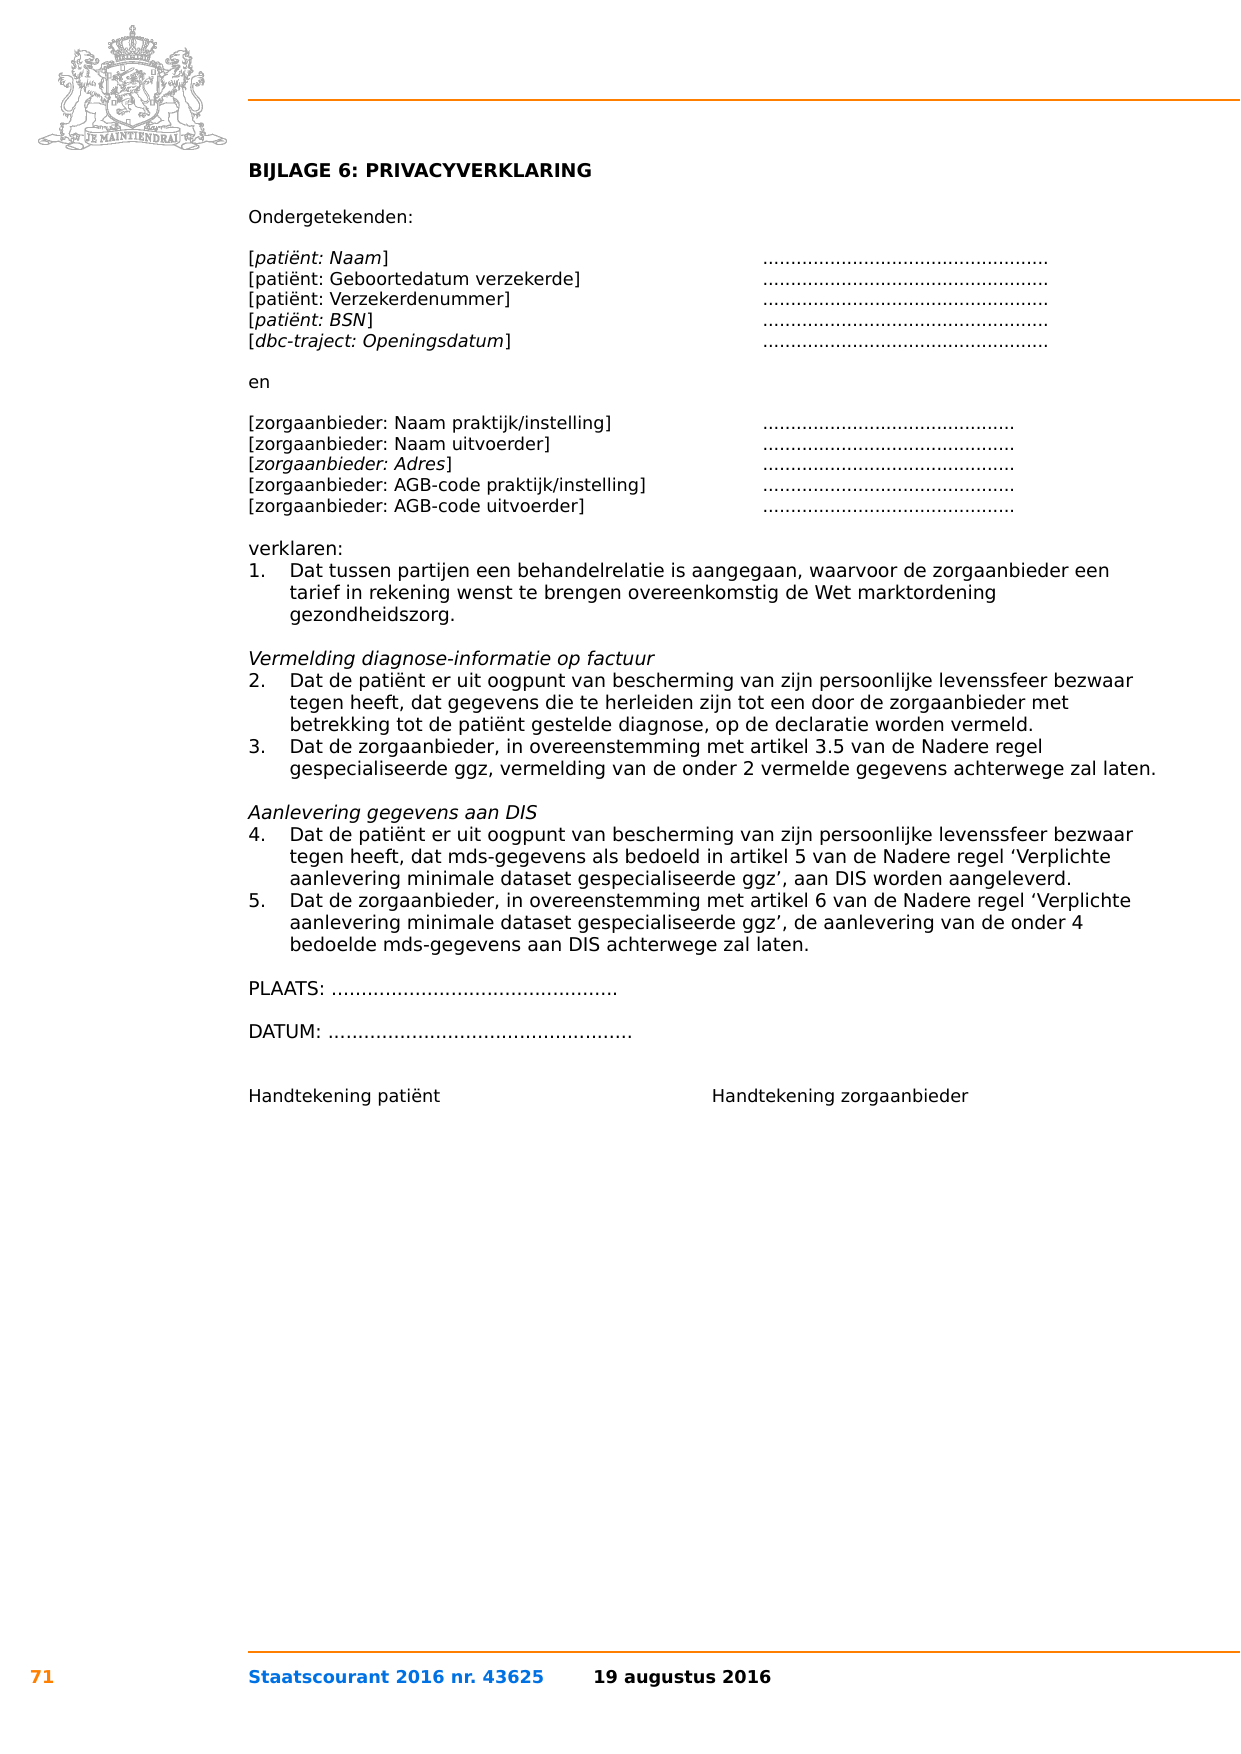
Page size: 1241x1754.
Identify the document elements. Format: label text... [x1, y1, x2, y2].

table_cell ............................................. [756, 454, 1163, 475]
text 1. Dat tussen partijen een behandelrelatie is aangegaan, waarvoor de zorgaanbieder een tarief in rekening wenst te brengen overeenkomstig de Wet marktordening gezondheidszorg. [248, 560, 1163, 626]
table_cell ............................................. [756, 496, 1163, 516]
subtitle BIJLAGE 6: PRIVACYVERKLARING [248, 160, 1163, 182]
table_cell [patiënt: Naam] [248, 248, 756, 269]
table_cell [248, 393, 756, 413]
table_header Ondergetekenden: [248, 207, 756, 227]
table_cell [756, 393, 1163, 413]
table_cell [706, 1106, 1163, 1127]
subtitle Vermelding diagnose-informatie op factuur [248, 648, 1163, 670]
table_cell [dbc-traject: Openingsdatum] [248, 331, 756, 351]
table_cell [zorgaanbieder: Naam uitvoerder] [248, 434, 756, 454]
table_cell ................................................... [756, 269, 1163, 289]
table_cell ................................................... [756, 289, 1163, 310]
table_cell [zorgaanbieder: Naam praktijk/instelling] [248, 413, 756, 434]
text DATUM: ................................................... [248, 1021, 1163, 1043]
table_cell ............................................. [756, 475, 1163, 496]
text 4. Dat de patiënt er uit oogpunt van bescherming van zijn persoonlijke levenssfeer bezwaar tegen heeft, dat mds-gegevens als bedoeld in artikel 5 van de Nadere regel ‘Verplichte aanlevering minimale dataset gespecialiseerde ggz’, aan DIS worden aangeleverd. [248, 824, 1163, 889]
table_cell ............................................. [756, 413, 1163, 434]
table_cell [patiënt: Verzekerdenummer] [248, 289, 756, 310]
table_cell [zorgaanbieder: AGB-code uitvoerder] [248, 496, 756, 516]
table_cell [zorgaanbieder: AGB-code praktijk/instelling] [248, 475, 756, 496]
table_cell [248, 1106, 706, 1127]
table_cell [patiënt: BSN] [248, 310, 756, 331]
table_cell [zorgaanbieder: Adres] [248, 454, 756, 475]
text 2. Dat de patiënt er uit oogpunt van bescherming van zijn persoonlijke levenssfeer bezwaar tegen heeft, dat gegevens die te herleiden zijn tot een door de zorgaanbieder met betrekking tot de patiënt gestelde diagnose, op de declaratie worden vermeld. [248, 670, 1163, 736]
text verklaren: [248, 538, 1163, 560]
subtitle Aanlevering gegevens aan DIS [248, 802, 1163, 824]
table_cell [756, 228, 1163, 248]
table_cell ................................................... [756, 331, 1163, 351]
table_header [706, 1065, 1163, 1086]
text 5. Dat de zorgaanbieder, in overeenstemming met artikel 6 van de Nadere regel ‘Verplichte aanlevering minimale dataset gespecialiseerde ggz’, de aanlevering van de onder 4 bedoelde mds-gegevens aan DIS achterwege zal laten. [248, 889, 1163, 956]
table_cell [248, 351, 756, 372]
table_cell ............................................. [756, 434, 1163, 454]
table_cell [756, 372, 1163, 392]
table_header [248, 1065, 706, 1086]
text PLAATS: ................................................ [248, 977, 1163, 999]
table_cell [756, 351, 1163, 372]
table_cell [patiënt: Geboortedatum verzekerde] [248, 269, 756, 289]
table_cell [248, 228, 756, 248]
table_cell Handtekening patiënt [248, 1086, 706, 1106]
picture [38, 25, 227, 150]
table_cell ................................................... [756, 248, 1163, 269]
text 3. Dat de zorgaanbieder, in overeenstemming met artikel 3.5 van de Nadere regel gespecialiseerde ggz, vermelding van de onder 2 vermelde gegevens achterwege zal laten. [248, 736, 1163, 780]
table_cell Handtekening zorgaanbieder [706, 1086, 1163, 1106]
table_cell en [248, 372, 756, 392]
table_cell ................................................... [756, 310, 1163, 331]
table_header [756, 207, 1163, 227]
